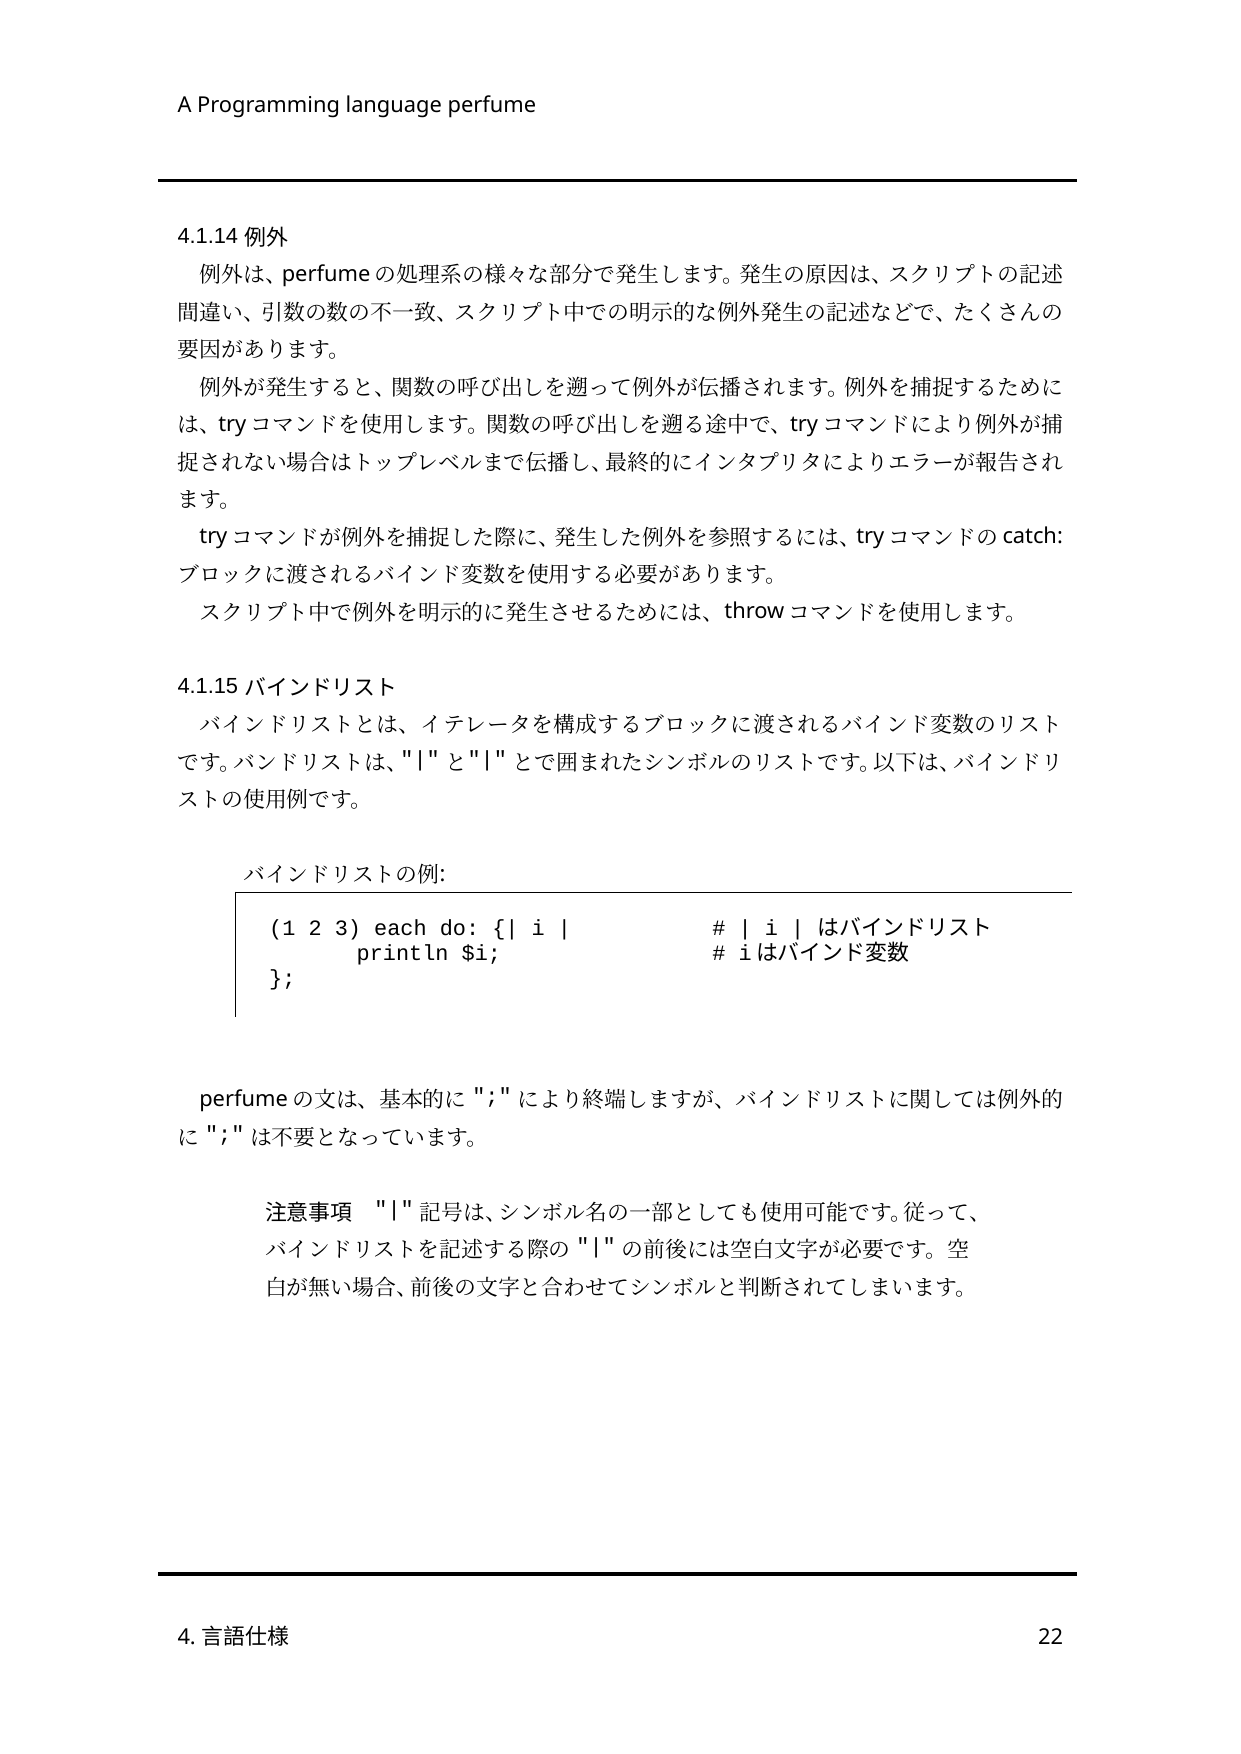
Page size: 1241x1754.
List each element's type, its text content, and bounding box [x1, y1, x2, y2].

table_header (1 2 3) each do: {| i | # | i | はバインドリスト println $i; # iはバインド変数 }; [236, 893, 1072, 1017]
text 注意事項 "|" 記号は、シンボル名の一部としても使用可能です。従って、バインドリストを記述する際の "|" の前後には空白文字が必要です。空白が無い場合、前後の文字と合わせてシンボルと判断されてしまいます。 [265, 1192, 969, 1304]
subtitle 4.1.15 バインドリスト [177, 667, 1063, 704]
text 例外が発生すると、関数の呼び出しを遡って例外が伝播されます。例外を捕捉するためには、tryコマンドを使用します。関数の呼び出しを遡る途中で、tryコマンドにより例外が捕捉されない場合はトップレベルまで伝播し、最終的にインタプリタによりエラーが報告されます。 [177, 367, 1063, 517]
text スクリプト中で例外を明示的に発生させるためには、throwコマンドを使用します。 [177, 592, 1063, 629]
text 例外は、perfumeの処理系の様々な部分で発生します。発生の原因は、スクリプトの記述間違い、引数の数の不一致、スクリプト中での明示的な例外発生の記述などで、たくさんの要因があります。 [177, 254, 1063, 367]
text バインドリストとは、イテレータを構成するブロックに渡されるバインド変数のリストです。バンドリストは、"|" と"|" とで囲まれたシンボルのリストです。以下は、バインドリストの使用例です。 [177, 704, 1063, 817]
text perfumeの文は、基本的に ";" により終端しますが、バインドリストに関しては例外的に ";" は不要となっています。 [177, 1079, 1063, 1154]
text バインドリストの例: [243, 854, 1063, 892]
subtitle 4.1.14 例外 [177, 217, 1063, 254]
text tryコマンドが例外を捕捉した際に、発生した例外を参照するには、tryコマンドのcatch:ブロックに渡されるバインド変数を使用する必要があります。 [177, 517, 1063, 592]
